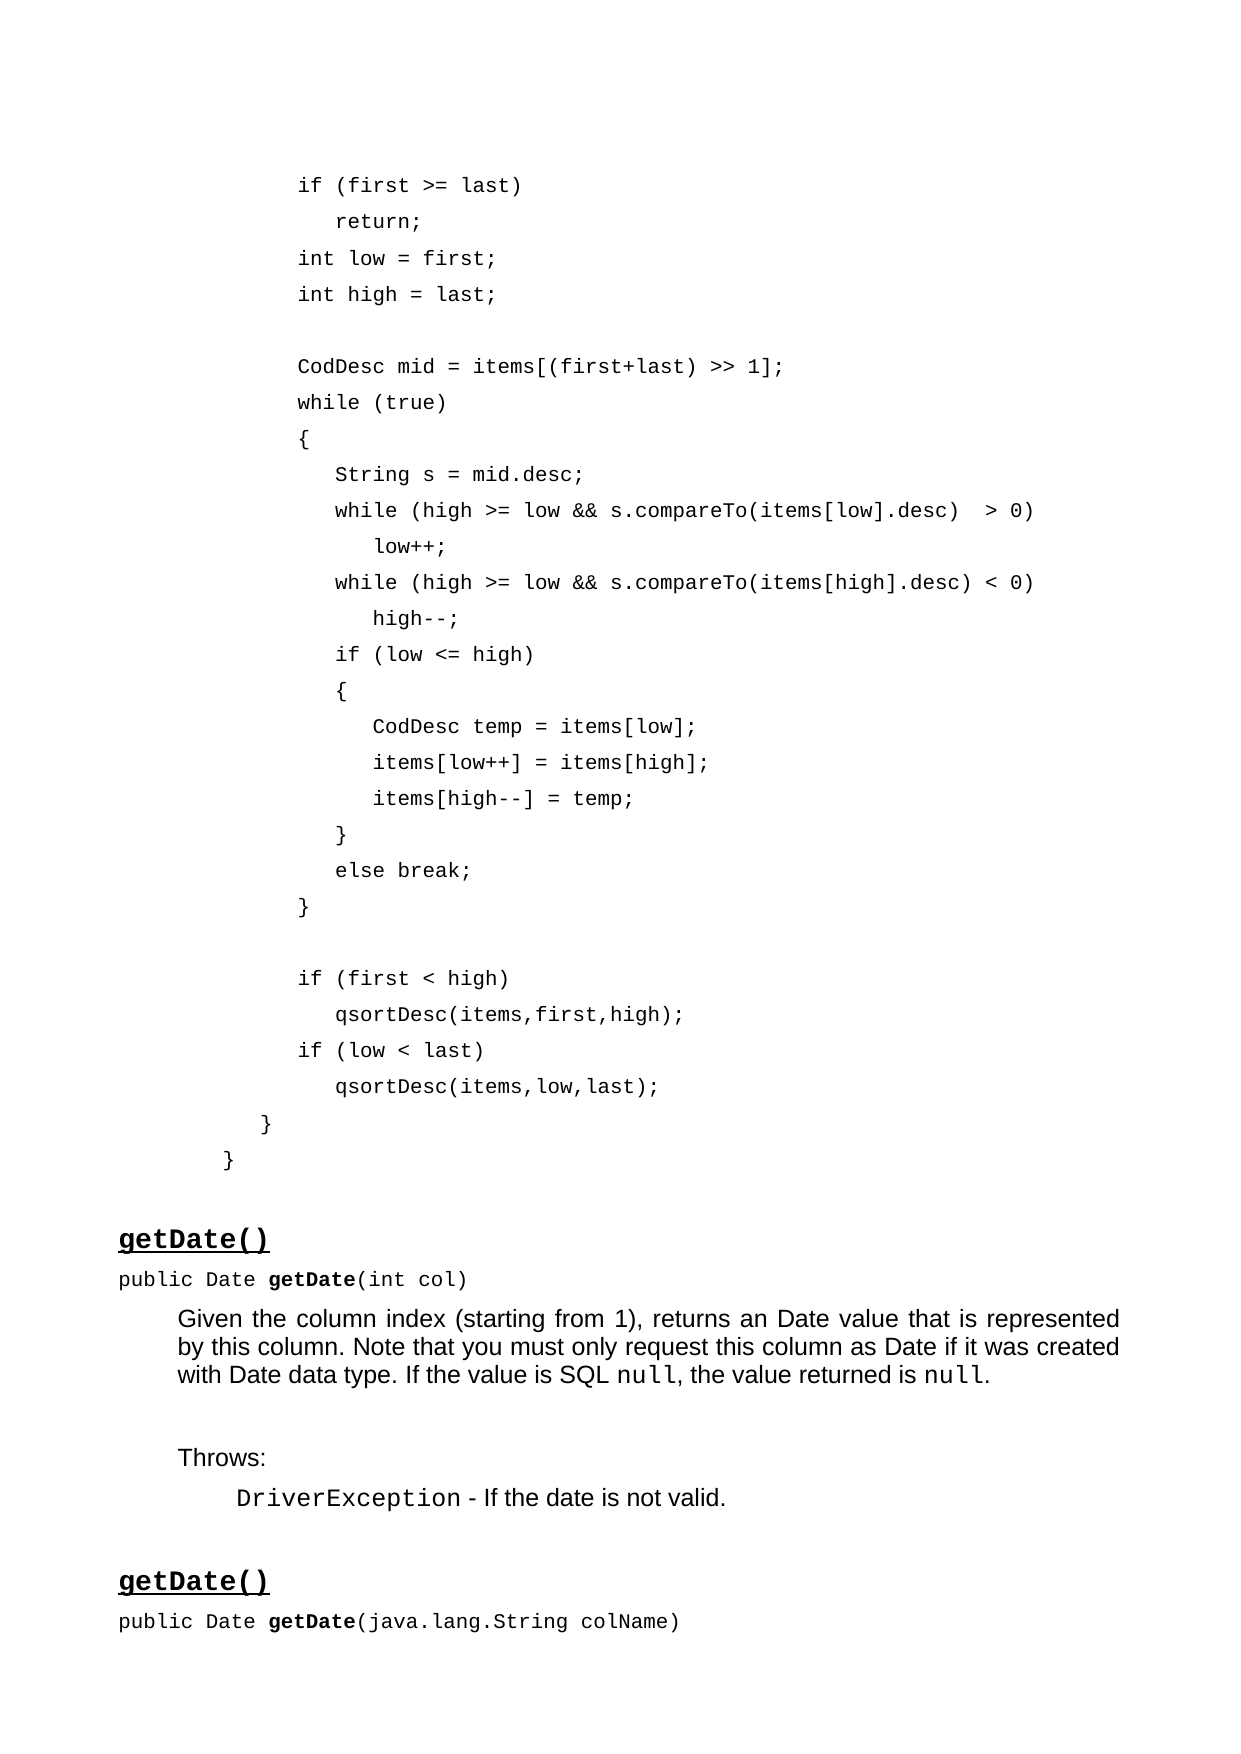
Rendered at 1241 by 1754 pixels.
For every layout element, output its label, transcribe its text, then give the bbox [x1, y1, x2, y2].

subtitle getDate() [118, 1567, 1122, 1599]
list int low = first; [177, 248, 1122, 271]
subtitle getDate() [118, 1225, 1122, 1257]
list qsortDesc(items,low,last); [177, 1077, 1122, 1100]
list } [177, 1149, 1122, 1172]
list while (high >= low && s.compareTo(items[high].desc) < 0) [177, 572, 1122, 596]
list Given the column index (starting from 1), returns an Date value that is represented by this column. Note that you must only request this column as Date if it was created with Date data type. If the value is SQL null, the value returned is null. [177, 1305, 1122, 1391]
list if (first >= last) [177, 176, 1122, 199]
list if (first < high) [177, 968, 1122, 992]
list low++; [177, 536, 1122, 559]
list while (true) [177, 392, 1122, 415]
list if (low <= high) [177, 644, 1122, 668]
list CodDesc mid = items[(first+last) >> 1]; [177, 356, 1122, 379]
list CodDesc temp = items[low]; [177, 716, 1122, 740]
list { [177, 428, 1122, 451]
list items[low++] = items[high]; [177, 752, 1122, 776]
list int high = last; [177, 284, 1122, 307]
list } [177, 824, 1122, 848]
list String s = mid.desc; [177, 464, 1122, 487]
list } [177, 896, 1122, 920]
list return; [177, 212, 1122, 235]
list while (high >= low && s.compareTo(items[low].desc) > 0) [177, 500, 1122, 523]
list items[high--] = temp; [177, 788, 1122, 812]
list DriverException - If the date is not valid. [236, 1484, 1122, 1514]
list { [177, 680, 1122, 704]
text Throws: [118, 1444, 1122, 1472]
list high--; [177, 608, 1122, 632]
list if (low < last) [177, 1041, 1122, 1064]
list } [177, 1113, 1122, 1136]
list qsortDesc(items,first,high); [177, 1004, 1122, 1028]
text public Date getDate(int col) [118, 1269, 1122, 1293]
text public Date getDate(java.lang.String colName) [118, 1611, 1122, 1635]
list else break; [177, 860, 1122, 884]
